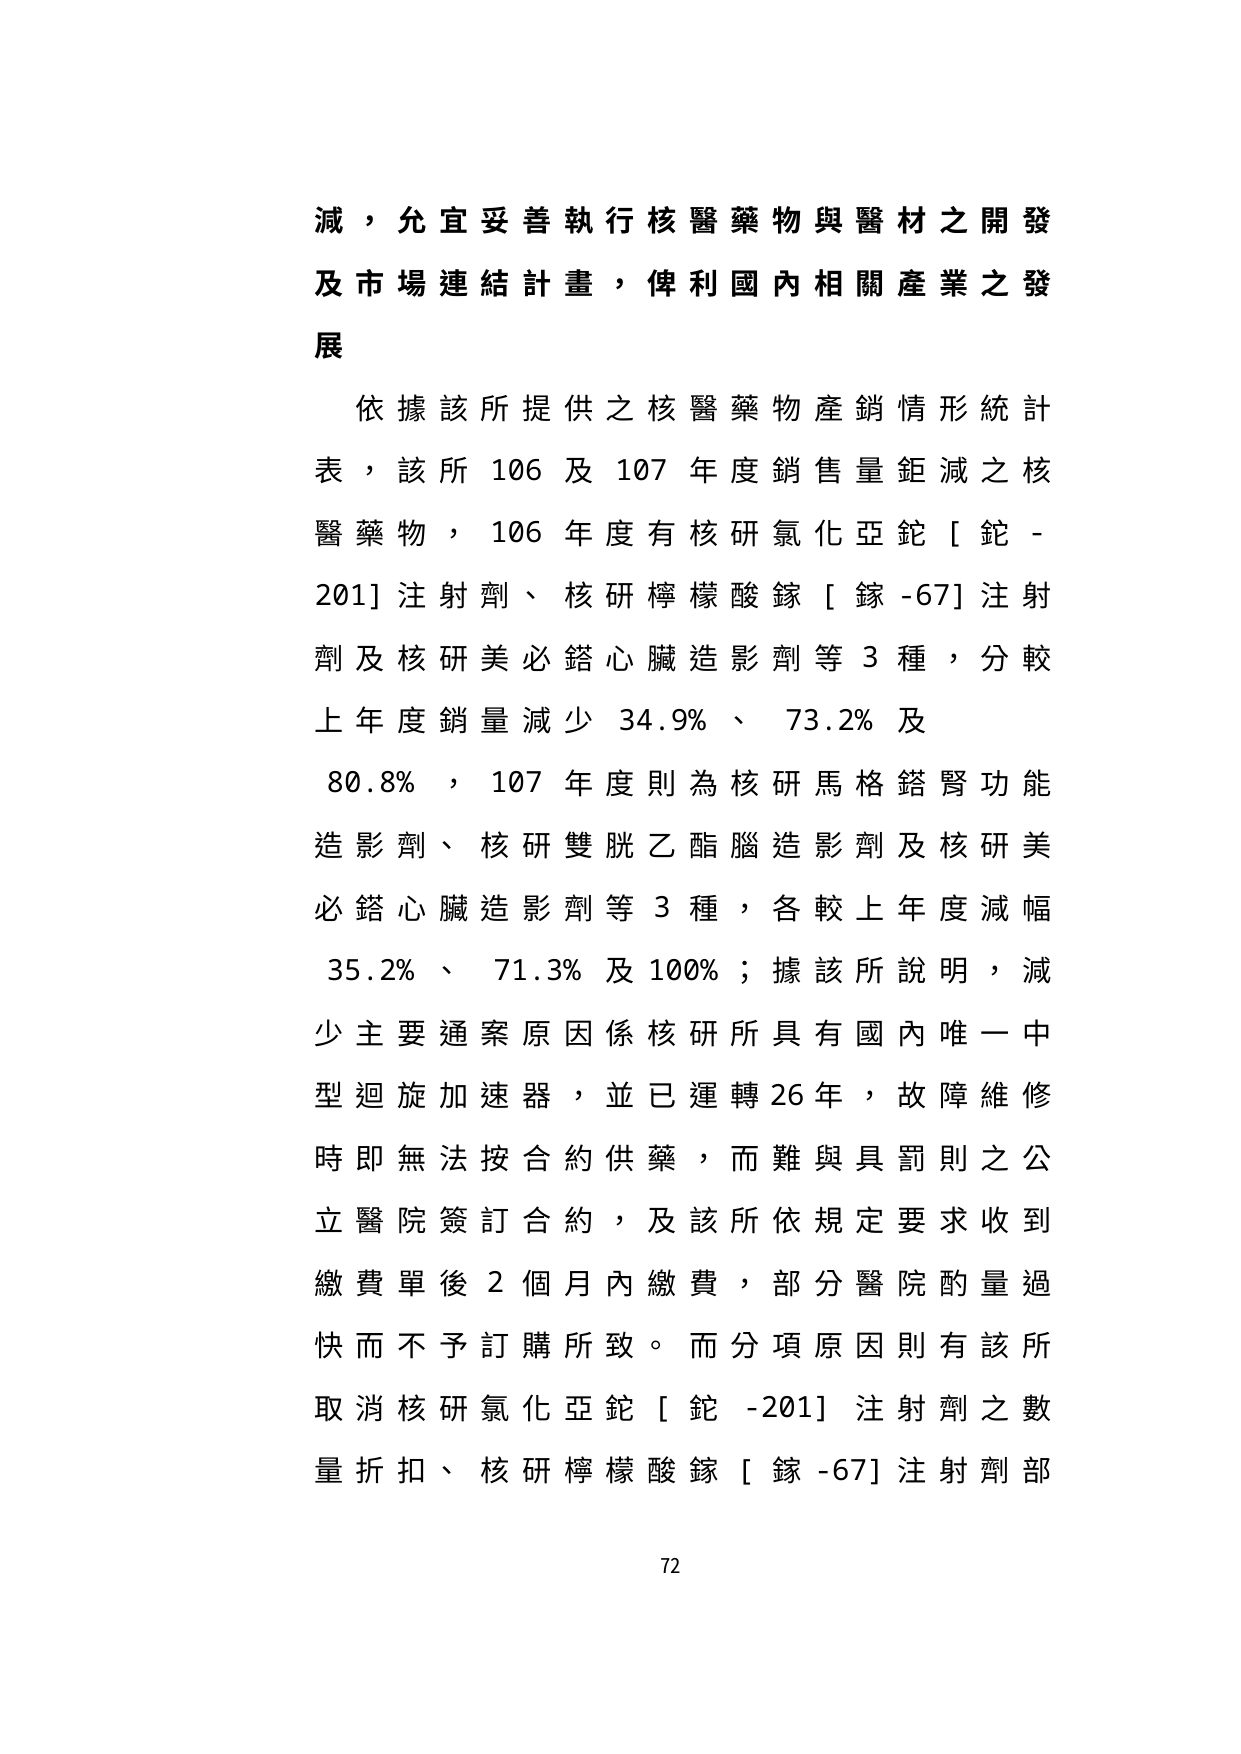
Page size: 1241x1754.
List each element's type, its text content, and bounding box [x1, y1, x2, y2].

text 減，允宜妥善執行核醫藥物與醫材之開發及市場連結計畫，俾利國內相關產業之發展 [242, 177, 1058, 365]
text 依據該所提供之核醫藥物產銷情形統計表，該所106及107年度銷售量鉅減之核醫藥物，106年度有核研氯化亞鉈[鉈-201]注射劑、核研檸檬酸鎵[鎵-67]注射劑及核研美必鎝心臟造影劑等3種，分較上年度銷量減少34.9%、73.2%及80.8%，107年度則為核研馬格鎝腎功能造影劑、核研雙胱乙酯腦造影劑及核研美必鎝心臟造影劑等3種，各較上年度減幅35.2%、71.3%及100%；據該所說明，減少主要通案原因係核研所具有國內唯一中型迴旋加速器，並已運轉26年，故障維修時即無法按合約供藥，而難與具罰則之公立醫院簽訂合約，及該所依規定要求收到繳費單後2個月內繳費，部分醫院酌量過快而不予訂購所致。而分項原因則有該所取消核研氯化亞鉈[鉈-201]注射劑之數量折扣、核研檸檬酸鎵[鎵-67]注射劑部 [271, 365, 1058, 1490]
